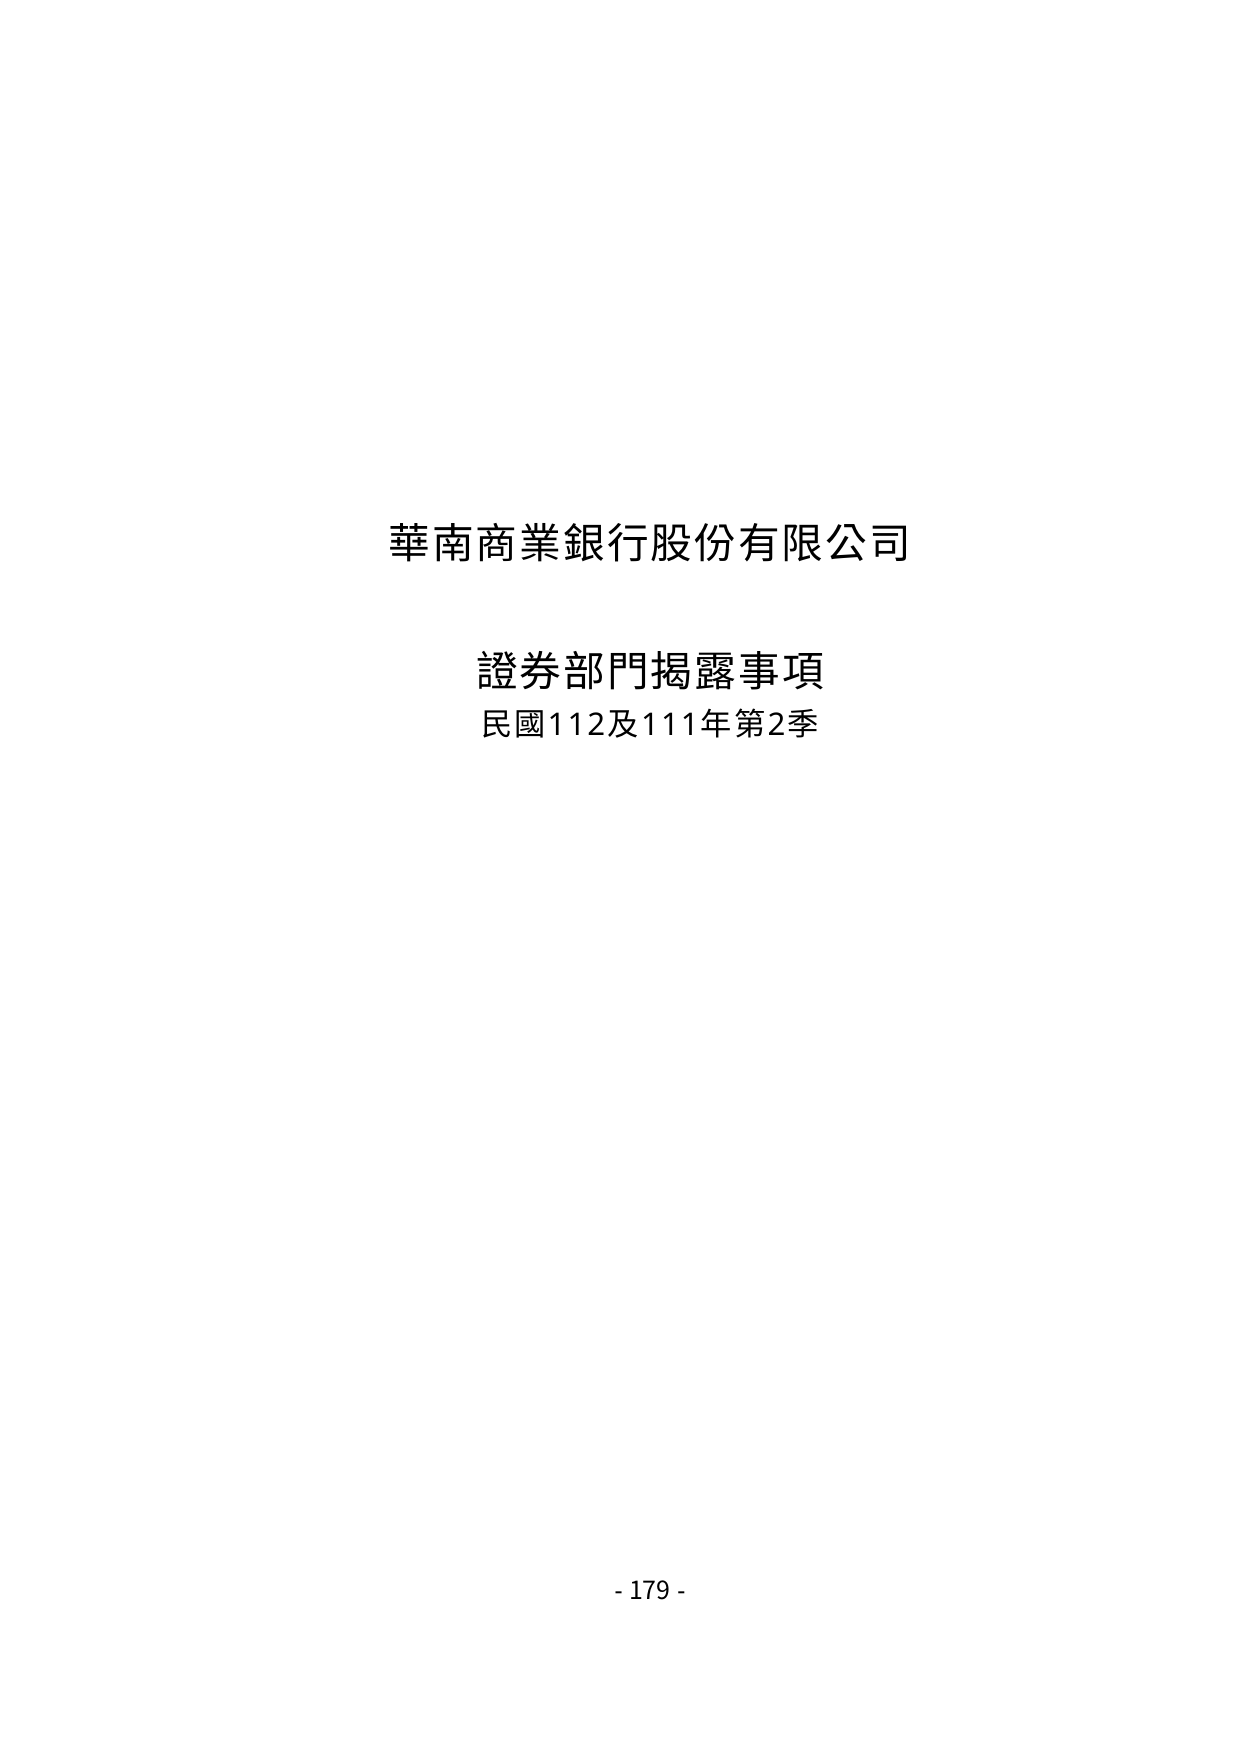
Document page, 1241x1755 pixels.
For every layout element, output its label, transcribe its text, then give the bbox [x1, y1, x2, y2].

text 民國112及111年第2季 [354, 699, 945, 744]
text 華南商業銀行股份有限公司 [354, 510, 945, 570]
text 證券部門揭露事項 [354, 638, 945, 699]
